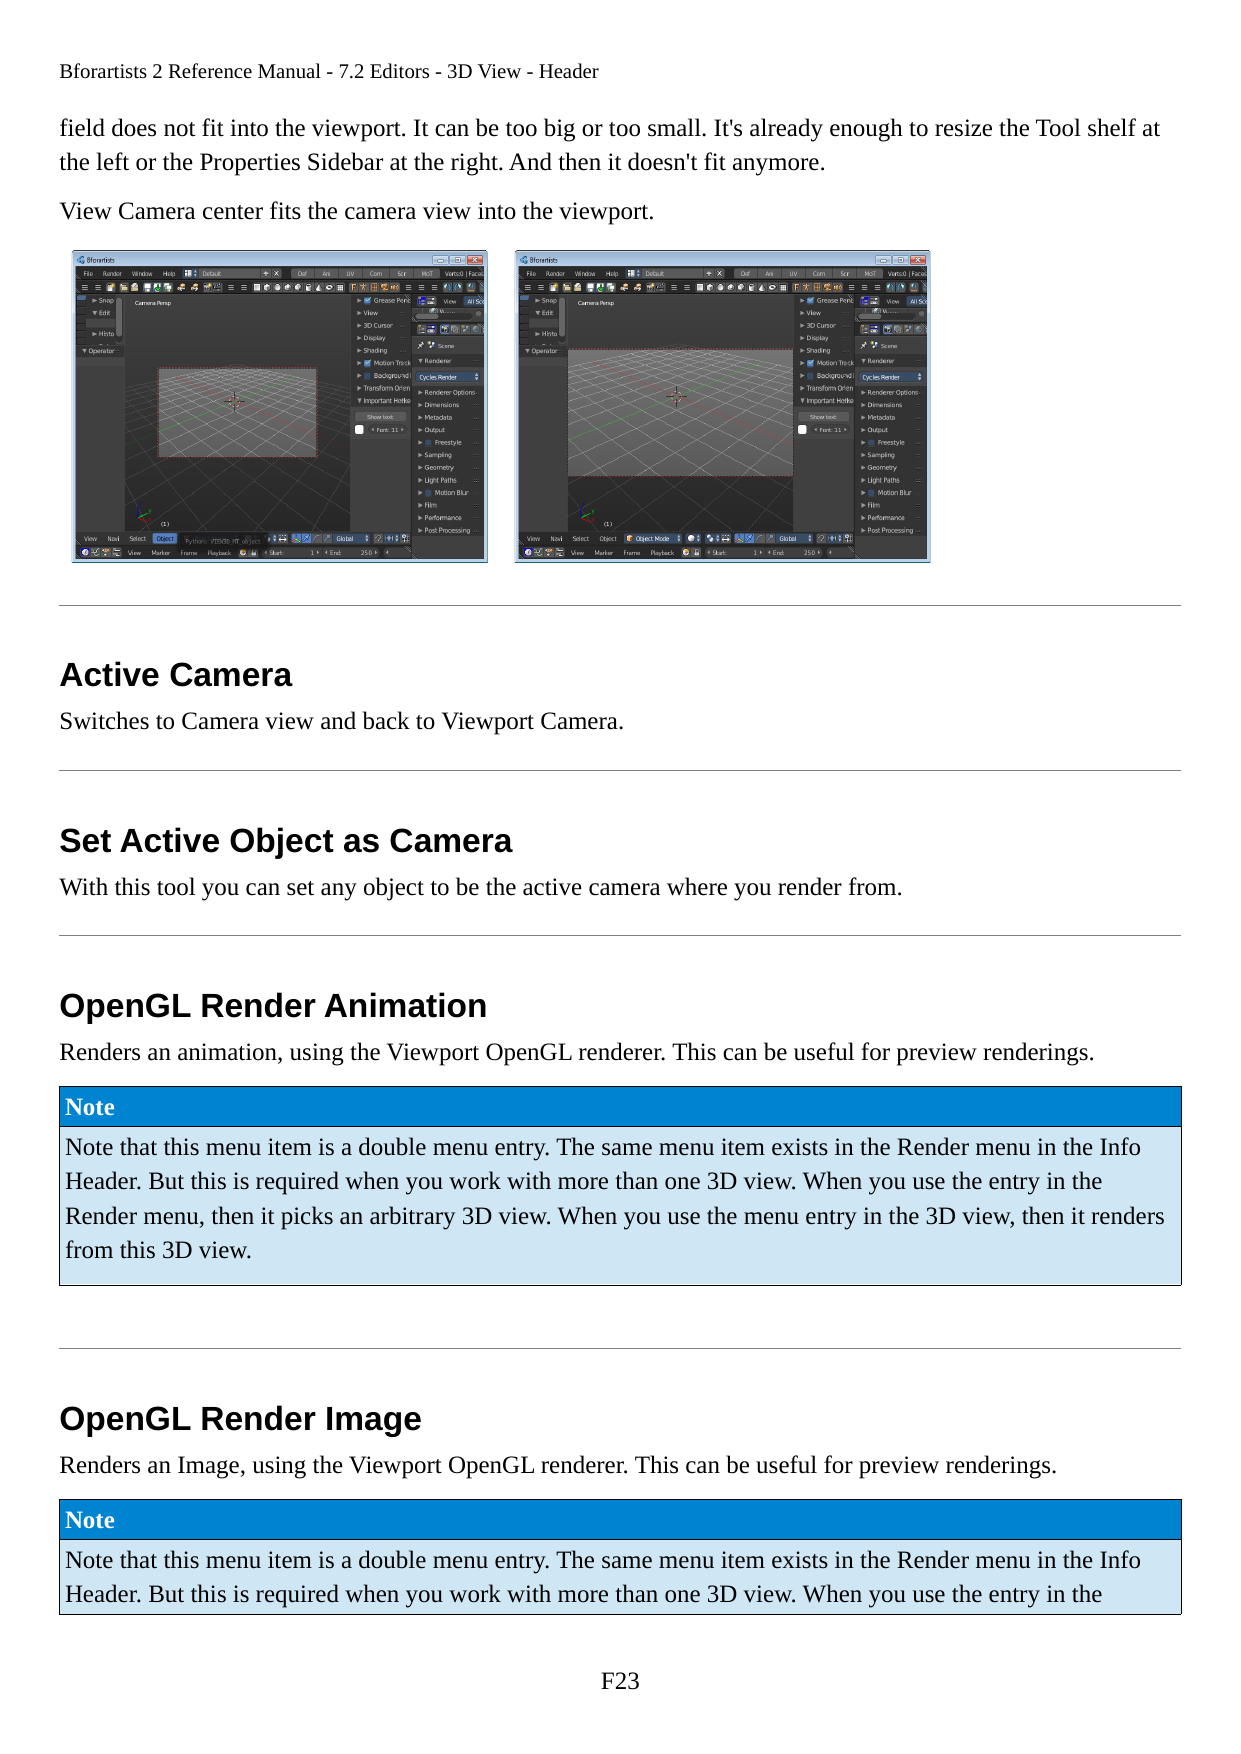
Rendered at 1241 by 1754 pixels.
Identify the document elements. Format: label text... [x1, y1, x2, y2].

subtitle Set Active Object as Camera [59, 820, 1181, 859]
text field does not fit into the viewport. It can be too big or too small. It's already enough to resize the Tool shelf at the left or the Properties Sidebar at the right. And then it doesn't fit anymore. [59, 113, 1181, 176]
text Renders an animation, using the Viewport OpenGL renderer. This can be useful for preview renderings. [59, 1037, 1181, 1066]
table_cell Note that this menu item is a double menu entry. The same menu item exists in the Render menu in the Info Header. But this is required when you work with more than one 3D view. When you use the entry in the [60, 1540, 1181, 1614]
table_cell Note that this menu item is a double menu entry. The same menu item exists in the Render menu in the Info Header. But this is required when you work with more than one 3D view. When you use the entry in the Render menu, then it picks an arbitrary 3D view. When you use the menu entry in the 3D view, then it renders from this 3D view. [60, 1127, 1181, 1284]
table_header Note [60, 1087, 1181, 1126]
picture [514, 250, 931, 563]
picture [71, 250, 488, 563]
text Renders an Image, using the Viewport OpenGL renderer. This can be useful for preview renderings. [59, 1450, 1181, 1478]
text View Camera center fits the camera view into the viewport. [59, 196, 1181, 225]
table_header Note [60, 1500, 1181, 1539]
subtitle OpenGL Render Image [59, 1399, 1181, 1437]
subtitle OpenGL Render Animation [59, 986, 1181, 1024]
text With this tool you can set any object to be the active camera where you render from. [59, 872, 1181, 900]
subtitle Active Camera [59, 655, 1181, 694]
text Switches to Camera view and back to Viewport Camera. [59, 706, 1181, 735]
